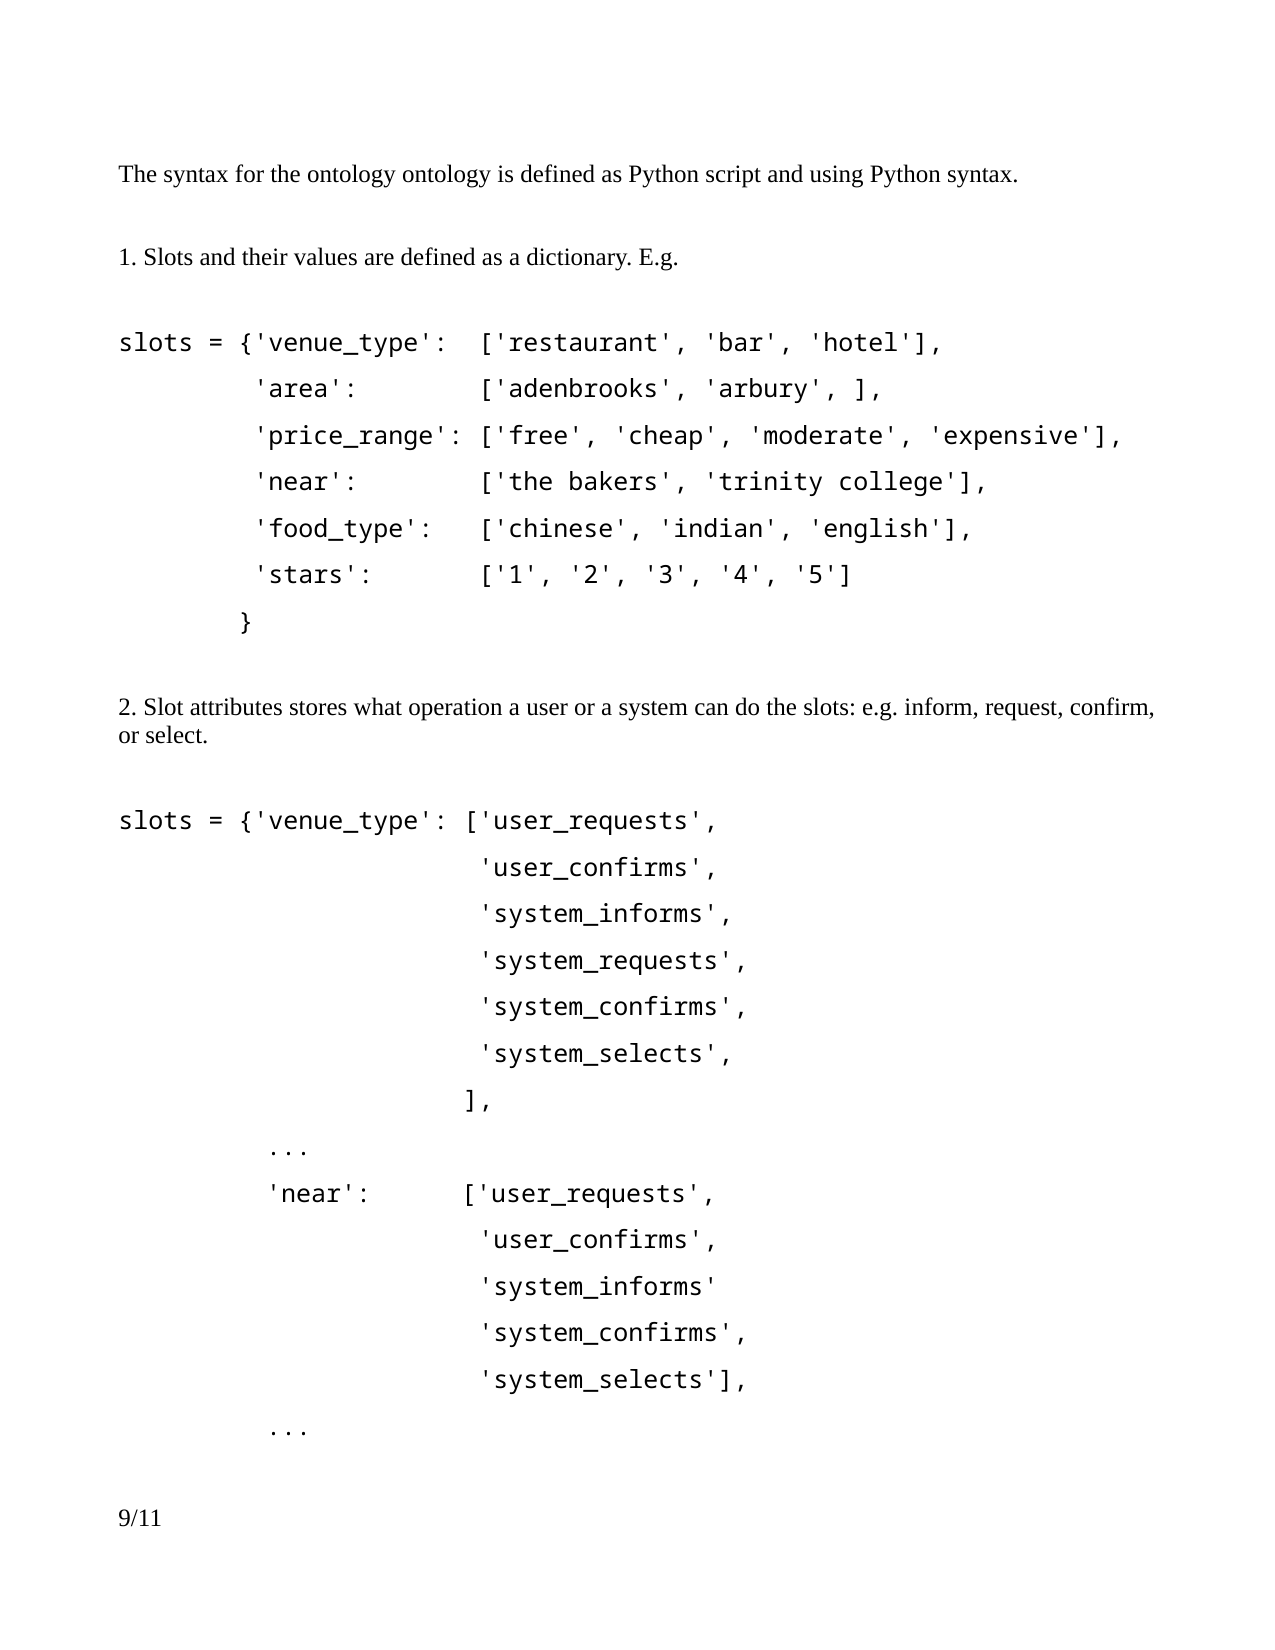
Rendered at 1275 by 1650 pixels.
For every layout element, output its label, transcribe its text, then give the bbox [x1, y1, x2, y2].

text 'system_selects'], [118, 1362, 1157, 1396]
text 'system_selects', [118, 1036, 1157, 1070]
text 'system_informs', [118, 896, 1157, 930]
text 'system_confirms', [118, 989, 1157, 1023]
text 1. Slots and their values are defined as a dictionary. E.g. [118, 242, 1157, 271]
text 2. Slot attributes stores what operation a user or a system can do the slots: e.g. inform, request, confirm, or select. [118, 692, 1157, 749]
text 'food_type': ['chinese', 'indian', 'english'], [118, 511, 1157, 545]
text ... [118, 1408, 1157, 1442]
text 'user_confirms', [118, 1222, 1157, 1256]
text } [118, 604, 1157, 638]
text slots = {'venue_type': ['user_requests', [118, 803, 1157, 837]
text The syntax for the ontology ontology is defined as Python script and using Python syntax. [118, 159, 1157, 188]
text 'area': ['adenbrooks', 'arbury', ], [118, 371, 1157, 405]
text 'system_informs' [118, 1268, 1157, 1302]
text ], [118, 1082, 1157, 1116]
text 'system_requests', [118, 942, 1157, 977]
text 'user_confirms', [118, 849, 1157, 883]
text 'stars': ['1', '2', '3', '4', '5'] [118, 557, 1157, 591]
text 'near': ['user_requests', [118, 1175, 1157, 1209]
text 'price_range': ['free', 'cheap', 'moderate', 'expensive'], [118, 417, 1157, 452]
text 'near': ['the bakers', 'trinity college'], [118, 464, 1157, 498]
text slots = {'venue_type': ['restaurant', 'bar', 'hotel'], [118, 324, 1157, 358]
text ... [118, 1129, 1157, 1163]
text 'system_confirms', [118, 1315, 1157, 1349]
